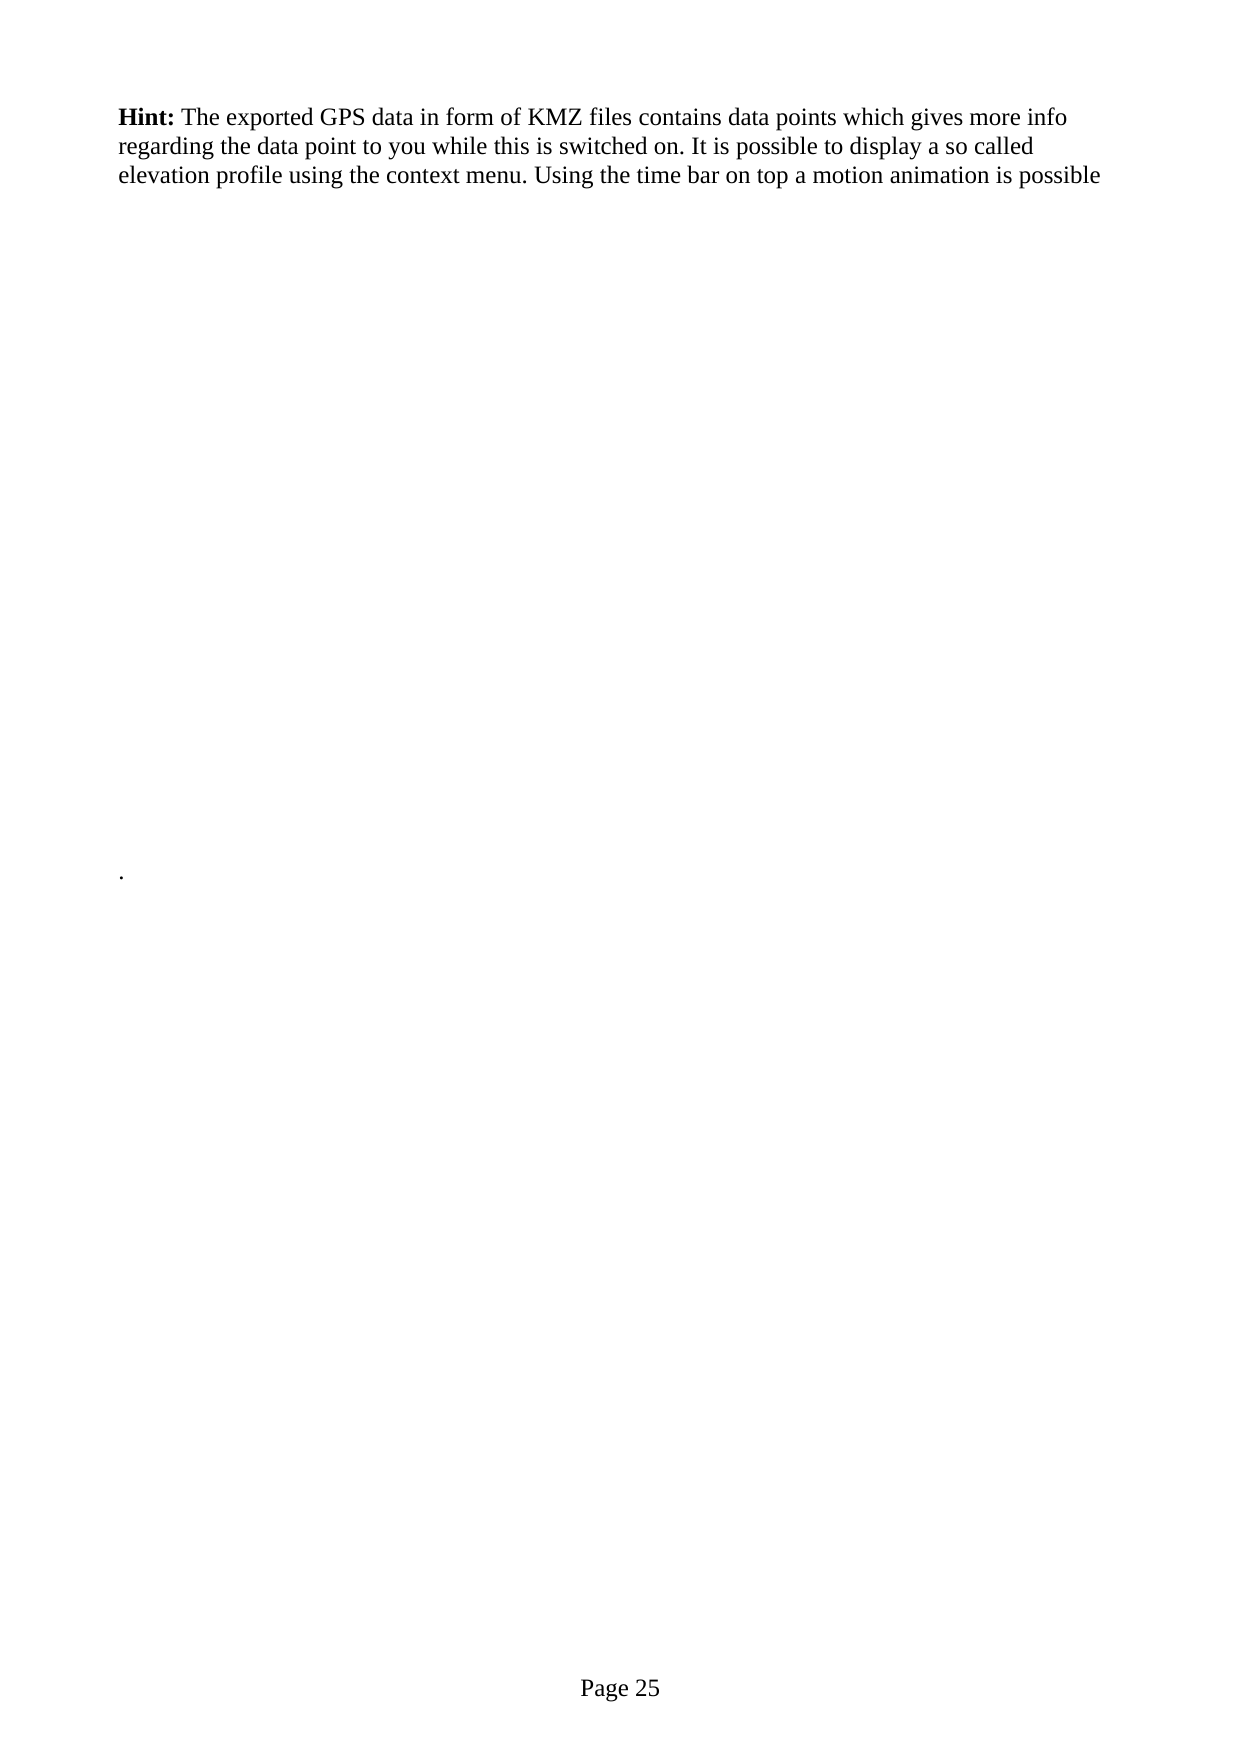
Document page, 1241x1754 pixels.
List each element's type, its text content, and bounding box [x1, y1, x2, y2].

text . [118, 201, 1122, 885]
text Hint: The exported GPS data in form of KMZ files contains data points which gives more info regarding the data point to you while this is switched on. It is possible to display a so called elevation profile using the context menu. Using the time bar on top a motion animation is possible [118, 102, 1122, 188]
